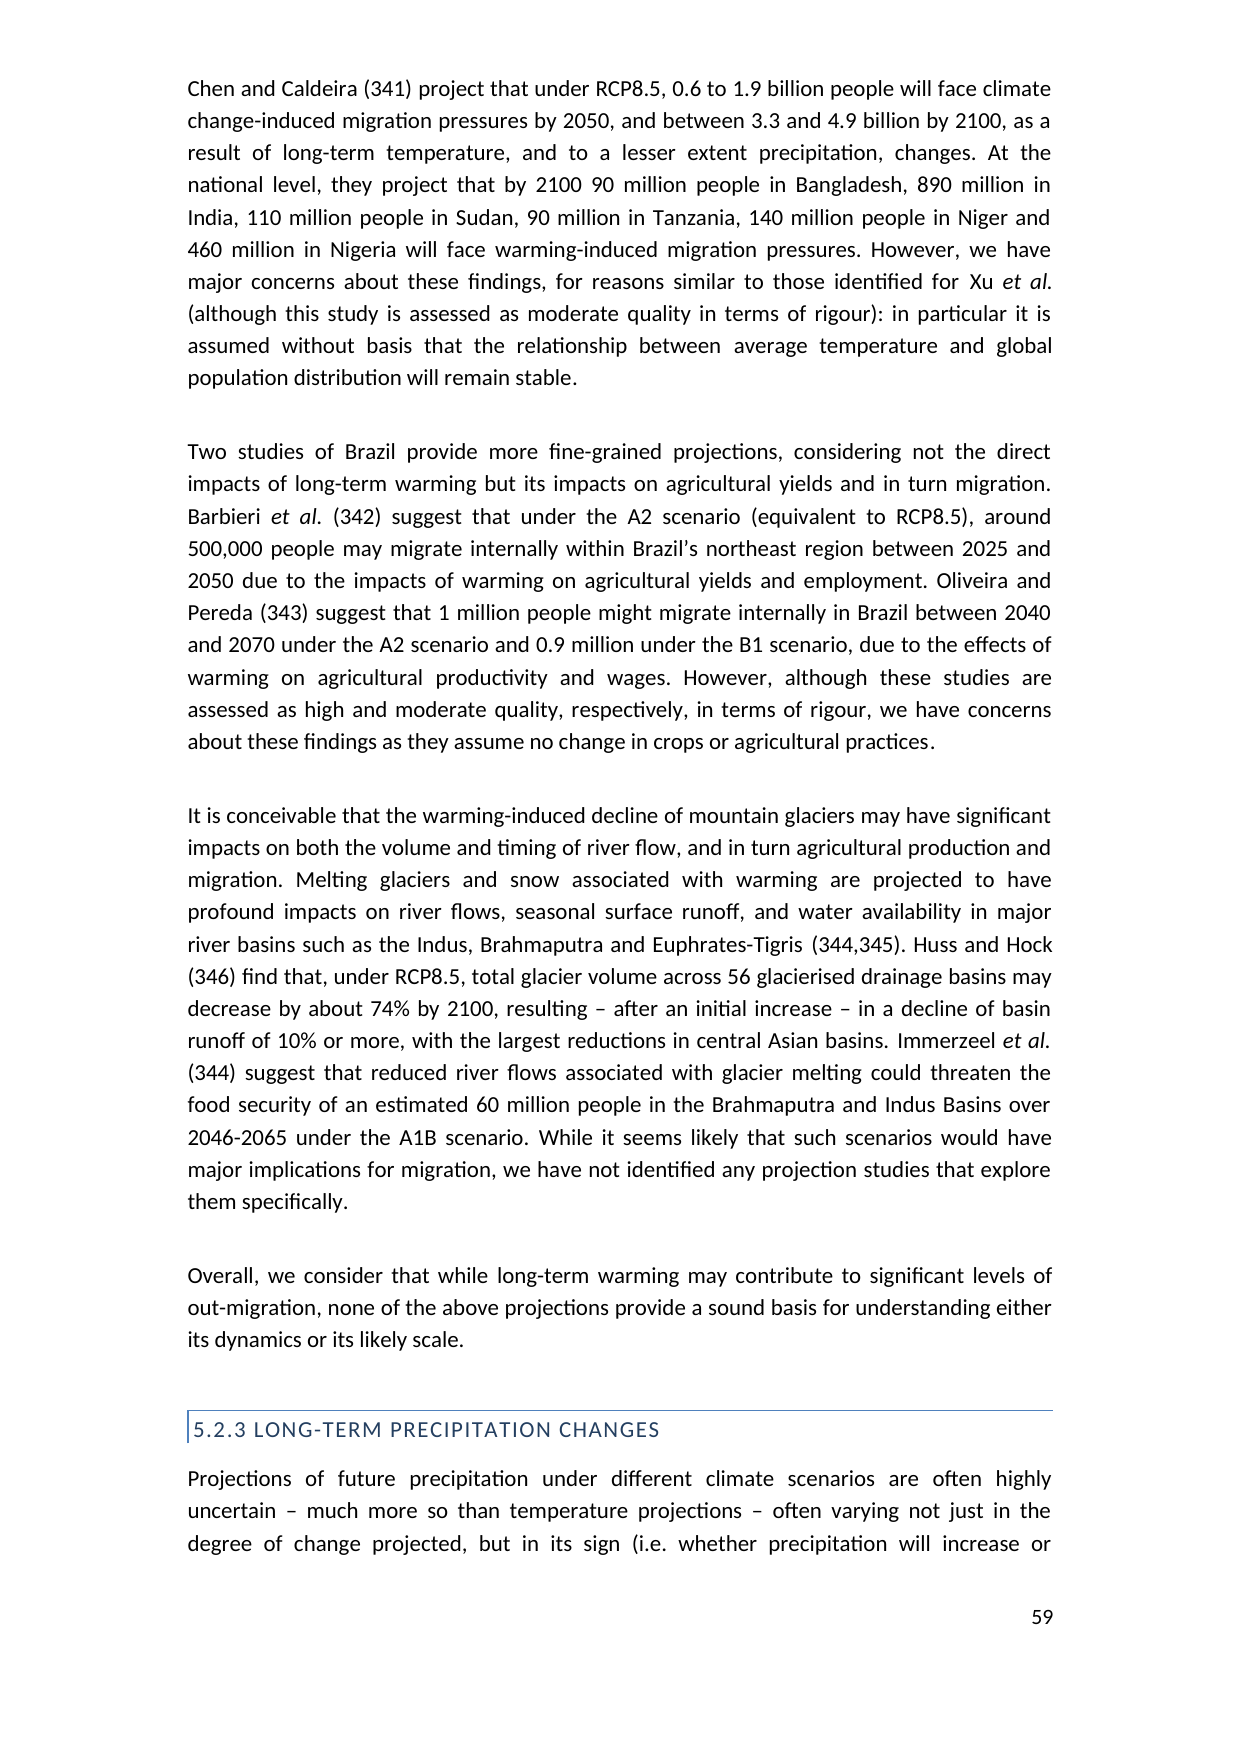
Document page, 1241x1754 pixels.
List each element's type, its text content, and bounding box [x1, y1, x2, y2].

text Overall, we consider that while long-term warming may contribute to significant levels of out-migration, none of the above projections provide a sound basis for understanding either its dynamics or its likely scale. [187, 1261, 1053, 1353]
text Two studies of Brazil provide more fine-grained projections, considering not the direct impacts of long-term warming but its impacts on agricultural yields and in turn migration. Barbieri et al. (342) suggest that under the A2 scenario (equivalent to RCP8.5), around 500,000 people may migrate internally within Brazil’s northeast region between 2025 and 2050 due to the impacts of warming on agricultural yields and employment. Oliveira and Pereda (343) suggest that 1 million people might migrate internally in Brazil between 2040 and 2070 under the A2 scenario and 0.9 million under the B1 scenario, due to the effects of warming on agricultural productivity and wages. However, although these studies are assessed as high and moderate quality, respectively, in terms of rigour, we have concerns about these findings as they assume no change in crops or agricultural practices. [187, 437, 1053, 755]
text Projections of future precipitation under different climate scenarios are often highly uncertain – much more so than temperature projections – often varying not just in the degree of change projected, but in its sign (i.e. whether precipitation will increase or [187, 1464, 1053, 1557]
text It is conceivable that the warming-induced decline of mountain glaciers may have significant impacts on both the volume and timing of river flow, and in turn agricultural production and migration. Melting glaciers and snow associated with warming are projected to have profound impacts on river flows, seasonal surface runoff, and water availability in major river basins such as the Indus, Brahmaputra and Euphrates-Tigris (344,345). Huss and Hock (346) find that, under RCP8.5, total glacier volume across 56 glacierised drainage basins may decrease by about 74% by 2100, resulting – after an initial increase – in a decline of basin runoff of 10% or more, with the largest reductions in central Asian basins. Immerzeel et al. (344) suggest that reduced river flows associated with glacier melting could threaten the food security of an estimated 60 million people in the Brahmaputra and Indus Basins over 2046-2065 under the A1B scenario. While it seems likely that such scenarios would have major implications for migration, we have not identified any projection studies that explore them specifically. [187, 801, 1053, 1215]
subtitle 5.2.3 Long-term precipitation changes [189, 1411, 1053, 1443]
text Chen and Caldeira (341) project that under RCP8.5, 0.6 to 1.9 billion people will face climate change-induced migration pressures by 2050, and between 3.3 and 4.9 billion by 2100, as a result of long-term temperature, and to a lesser extent precipitation, changes. At the national level, they project that by 2100 90 million people in Bangladesh, 890 million in India, 110 million people in Sudan, 90 million in Tanzania, 140 million people in Niger and 460 million in Nigeria will face warming-induced migration pressures. However, we have major concerns about these findings, for reasons similar to those identified for Xu et al. (although this study is assessed as moderate quality in terms of rigour): in particular it is assumed without basis that the relationship between average temperature and global population distribution will remain stable. [187, 74, 1053, 392]
